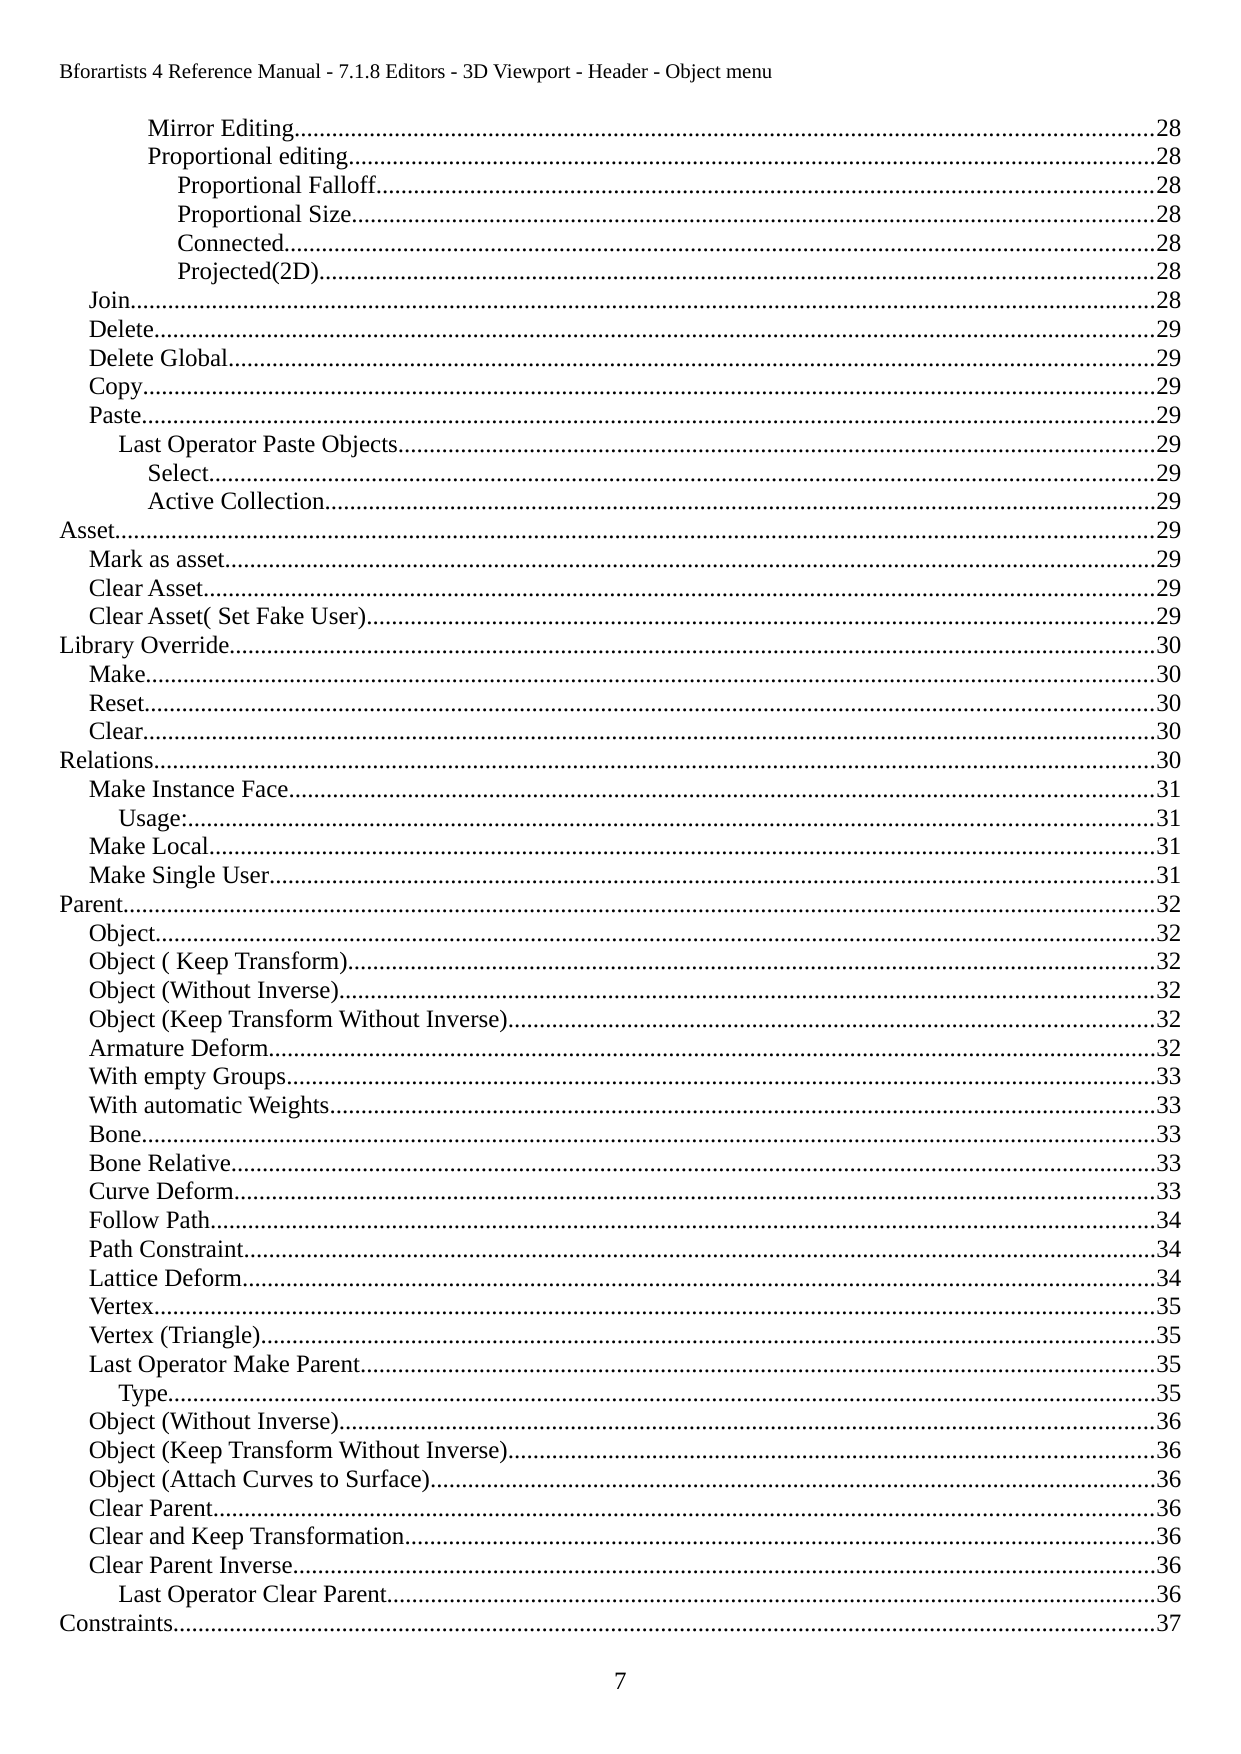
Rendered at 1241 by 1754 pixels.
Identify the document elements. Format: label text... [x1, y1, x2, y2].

text Vertex 35 [88, 1291, 1181, 1320]
text Bone 33 [88, 1119, 1181, 1148]
text Object 32 [88, 918, 1181, 946]
text Make Local 31 [88, 831, 1181, 860]
text Proportional editing 28 [147, 141, 1181, 170]
text Connected 28 [177, 228, 1181, 256]
text Clear Asset( Set Fake User) 29 [88, 601, 1181, 630]
text Relations 30 [59, 745, 1181, 774]
text With empty Groups 33 [88, 1061, 1181, 1090]
text Clear 30 [88, 716, 1181, 745]
text Paste 29 [88, 400, 1181, 429]
text Object (Attach Curves to Surface) 36 [88, 1464, 1181, 1493]
text Select 29 [147, 458, 1181, 486]
text Last Operator Clear Parent 36 [118, 1579, 1181, 1608]
text Proportional Size 28 [177, 199, 1181, 228]
text Mirror Editing 28 [147, 113, 1181, 141]
text Object (Without Inverse) 36 [88, 1406, 1181, 1435]
text Delete Global 29 [88, 343, 1181, 371]
text Type 35 [118, 1378, 1181, 1406]
text Object (Keep Transform Without Inverse) 32 [88, 1004, 1181, 1033]
text Last Operator Paste Objects 29 [118, 429, 1181, 458]
text Object (Keep Transform Without Inverse) 36 [88, 1435, 1181, 1464]
text Clear Parent Inverse 36 [88, 1550, 1181, 1579]
text Mark as asset 29 [88, 544, 1181, 573]
text Projected(2D) 28 [177, 256, 1181, 285]
text Usage: 31 [118, 803, 1181, 831]
text Make 30 [88, 659, 1181, 688]
text Bone Relative 33 [88, 1148, 1181, 1176]
text Reset 30 [88, 688, 1181, 716]
text Vertex (Triangle) 35 [88, 1320, 1181, 1349]
text Last Operator Make Parent 35 [88, 1349, 1181, 1378]
text Parent 32 [59, 889, 1181, 918]
text Object ( Keep Transform) 32 [88, 946, 1181, 975]
text Library Override 30 [59, 630, 1181, 659]
text Join 28 [88, 285, 1181, 314]
text Delete 29 [88, 314, 1181, 343]
text Active Collection 29 [147, 486, 1181, 515]
text Proportional Falloff 28 [177, 170, 1181, 199]
text Clear Asset 29 [88, 573, 1181, 601]
text Clear and Keep Transformation 36 [88, 1521, 1181, 1550]
text Copy 29 [88, 371, 1181, 400]
text Follow Path 34 [88, 1205, 1181, 1234]
text Make Instance Face 31 [88, 774, 1181, 803]
text Constraints 37 [59, 1608, 1181, 1636]
text Curve Deform 33 [88, 1176, 1181, 1205]
text Path Constraint 34 [88, 1234, 1181, 1263]
text Lattice Deform 34 [88, 1263, 1181, 1291]
text Armature Deform 32 [88, 1033, 1181, 1061]
text Clear Parent 36 [88, 1493, 1181, 1521]
text Object (Without Inverse) 32 [88, 975, 1181, 1004]
text Asset 29 [59, 515, 1181, 544]
text With automatic Weights 33 [88, 1090, 1181, 1119]
text Make Single User 31 [88, 860, 1181, 889]
